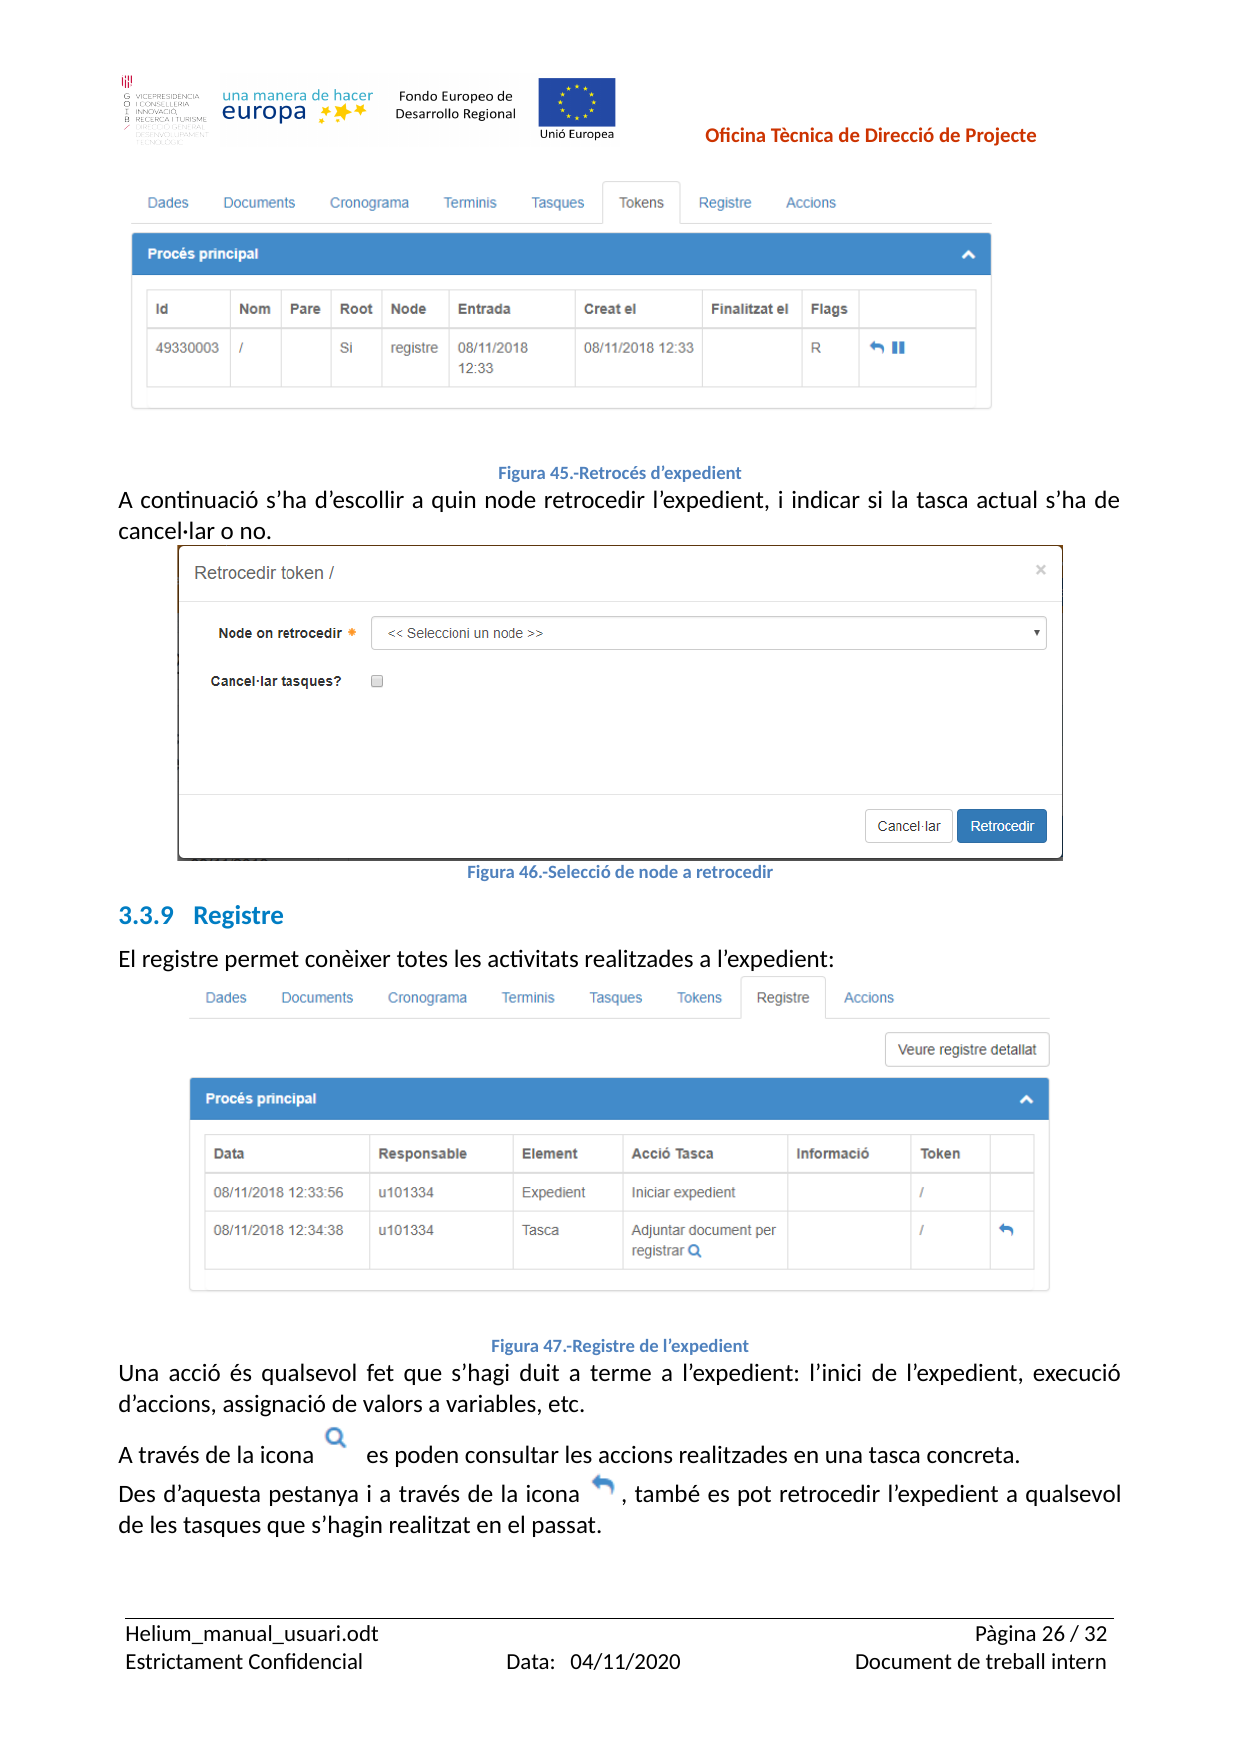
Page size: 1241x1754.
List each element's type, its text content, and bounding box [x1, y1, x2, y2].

text Figura 47.-Registre de l’expedient [118, 1334, 1122, 1357]
picture [320, 1418, 361, 1464]
picture [219, 73, 621, 147]
subtitle Registre [118, 898, 1122, 931]
picture [177, 973, 1063, 1335]
text A continuació s’ha d’escollir a quin node retrocedir l’expedient, i indicar si la tasca actual s’ha de cancel·lar o no. [118, 484, 1122, 545]
text A través de la icona es poden consultar les accions realitzades en una tasca concreta. [118, 1418, 1122, 1470]
text El registre permet conèixer totes les activitats realitzades a l’expedient: [118, 943, 1122, 974]
picture [118, 177, 1004, 462]
text Figura 46.-Selecció de node a retrocedir [118, 860, 1122, 883]
text Des d’aquesta pestanya i a través de la icona , també es pot retrocedir l’expedient a qualsevol de les tasques que s’hagin realitzat en el passat. [118, 1470, 1122, 1539]
text Figura 45.-Retrocés d’expedient [118, 461, 1122, 484]
text Una acció és qualsevol fet que s’hagi duit a terme a l’expedient: l’inici de l’expedient, execució d’accions, assignació de valors a variables, etc. [118, 1357, 1122, 1418]
picture [588, 1470, 621, 1503]
picture [177, 545, 1063, 861]
picture [118, 73, 213, 147]
